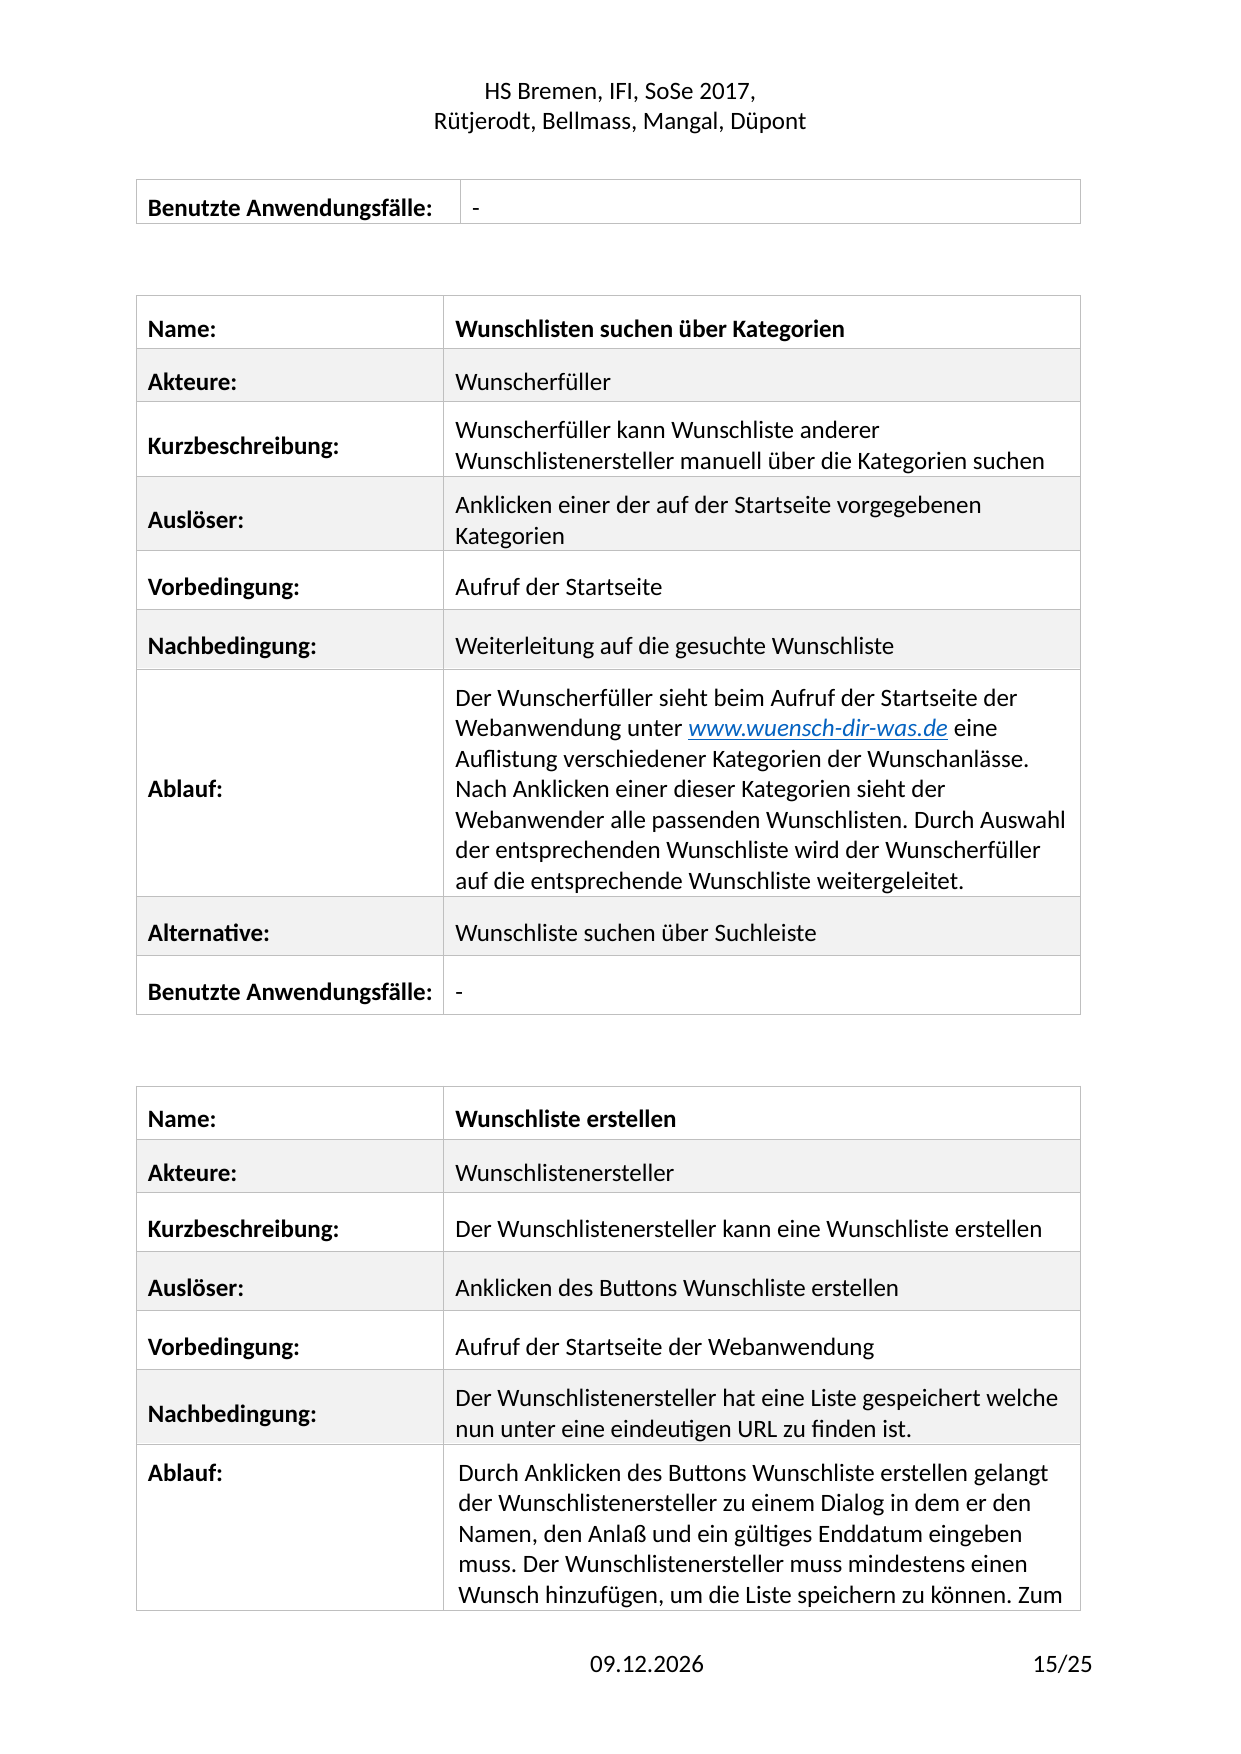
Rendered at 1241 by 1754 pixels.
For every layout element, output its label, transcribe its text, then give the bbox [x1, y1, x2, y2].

table_cell Ablauf: [137, 1445, 443, 1610]
table_cell Wunschlistenersteller [444, 1140, 1080, 1192]
table_cell Der Wunschlistenersteller kann eine Wunschliste erstellen [444, 1193, 1080, 1251]
table_cell Akteure: [137, 349, 443, 401]
table_cell Akteure: [137, 1140, 443, 1192]
table_cell Kurzbeschreibung: [137, 1193, 443, 1251]
table_cell Benutzte Anwendungsfälle: [137, 180, 460, 223]
table_cell Aufruf der Startseite [444, 551, 1080, 609]
table_cell Wunscherfüller kann Wunschliste anderer Wunschlistenersteller manuell über die Kategorien suchen [444, 402, 1080, 476]
table_cell Anklicken des Buttons Wunschliste erstellen [444, 1252, 1080, 1310]
table_cell Ablauf: [137, 670, 443, 896]
table_header Name: [137, 296, 443, 348]
table_header Wunschliste erstellen [444, 1087, 1080, 1139]
table_cell Wunscherfüller [444, 349, 1080, 401]
table_cell Alternative: [137, 897, 443, 955]
table_cell Nachbedingung: [137, 1370, 443, 1443]
table_cell Benutzte Anwendungsfälle: [137, 956, 443, 1014]
table_cell Vorbedingung: [137, 1311, 443, 1369]
table_cell Auslöser: [137, 477, 443, 550]
table_cell Der Wunschlistenersteller hat eine Liste gespeichert welche nun unter eine eindeutigen URL zu finden ist. [444, 1370, 1080, 1443]
table_cell Kurzbeschreibung: [137, 402, 443, 476]
table_cell Aufruf der Startseite der Webanwendung [444, 1311, 1080, 1369]
table_cell Der Wunscherfüller sieht beim Aufruf der Startseite der Webanwendung unter www.wuensch-dir-was.de eine Auflistung verschiedener Kategorien der Wunschanlässe. Nach Anklicken einer dieser Kategorien sieht der Webanwender alle passenden Wunschlisten. Durch Auswahl der entsprechenden Wunschliste wird der Wunscherfüller auf die entsprechende Wunschliste weitergeleitet. [444, 670, 1080, 896]
table_cell Nachbedingung: [137, 610, 443, 668]
table_header Wunschlisten suchen über Kategorien [444, 296, 1080, 348]
table_cell Anklicken einer der auf der Startseite vorgegebenen Kategorien [444, 477, 1080, 550]
table_cell Weiterleitung auf die gesuchte Wunschliste [444, 610, 1080, 668]
table_cell - [461, 180, 1080, 223]
table_cell Vorbedingung: [137, 551, 443, 609]
table_header Name: [137, 1087, 443, 1139]
table_cell Durch Anklicken des Buttons Wunschliste erstellen gelangt der Wunschlistenersteller zu einem Dialog in dem er den Namen, den Anlaß und ein gültiges Enddatum eingeben muss. Der Wunschlistenersteller muss mindestens einen Wunsch hinzufügen, um die Liste speichern zu können. Zum [444, 1445, 1080, 1610]
table_cell - [444, 956, 1080, 1014]
table_cell Auslöser: [137, 1252, 443, 1310]
table_cell Wunschliste suchen über Suchleiste [444, 897, 1080, 955]
